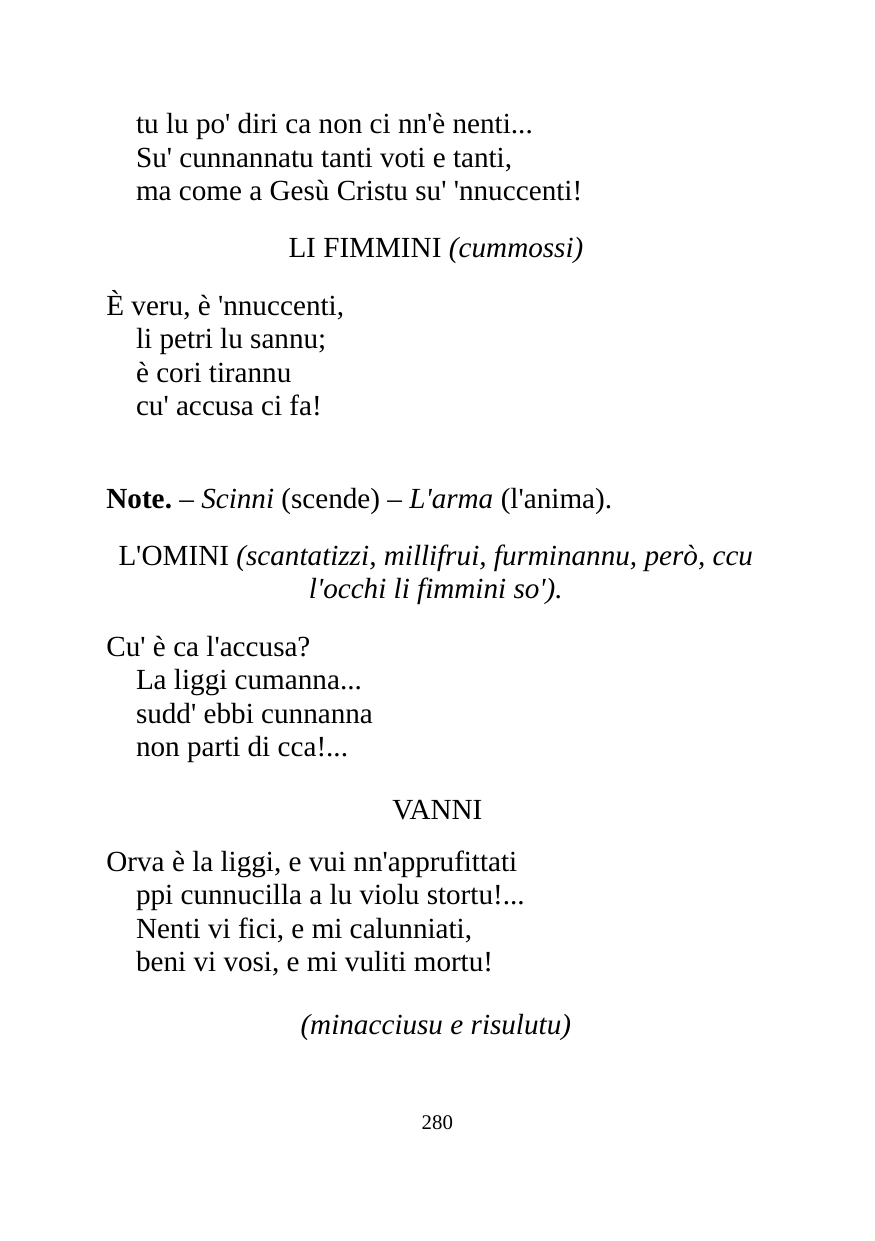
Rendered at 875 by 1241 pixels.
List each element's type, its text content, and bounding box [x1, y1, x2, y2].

text LI FIMMINI (cummossi) [106, 231, 768, 264]
text L'OMINI (scantatizzi, millifrui, furminannu, però, ccu l'occhi li fimmini so'). [106, 538, 768, 605]
text Orva è la liggi, e vui nn'apprufittati ppi cunnucilla a lu violu stortu!... Nenti vi fici, e mi calunniati, beni vi vosi, e mi vuliti mortu! [106, 844, 768, 978]
text Note. – Scinni (scende) – L'arma (l'anima). [106, 481, 768, 514]
text (minacciusu e risulutu) [106, 1007, 768, 1041]
text tu lu po' diri ca non ci nn'è nenti... Su' cunnannatu tanti voti e tanti, ma come a Gesù Cristu su' 'nnuccenti! [106, 106, 768, 207]
text È veru, è 'nnuccenti, li petri lu sannu; è cori tirannu cu' accusa ci fa! [106, 288, 768, 422]
text Cu' è ca l'accusa? La liggi cumanna... sudd' ebbi cunnanna non parti di cca!... [106, 629, 768, 763]
text VANNI [106, 792, 768, 826]
